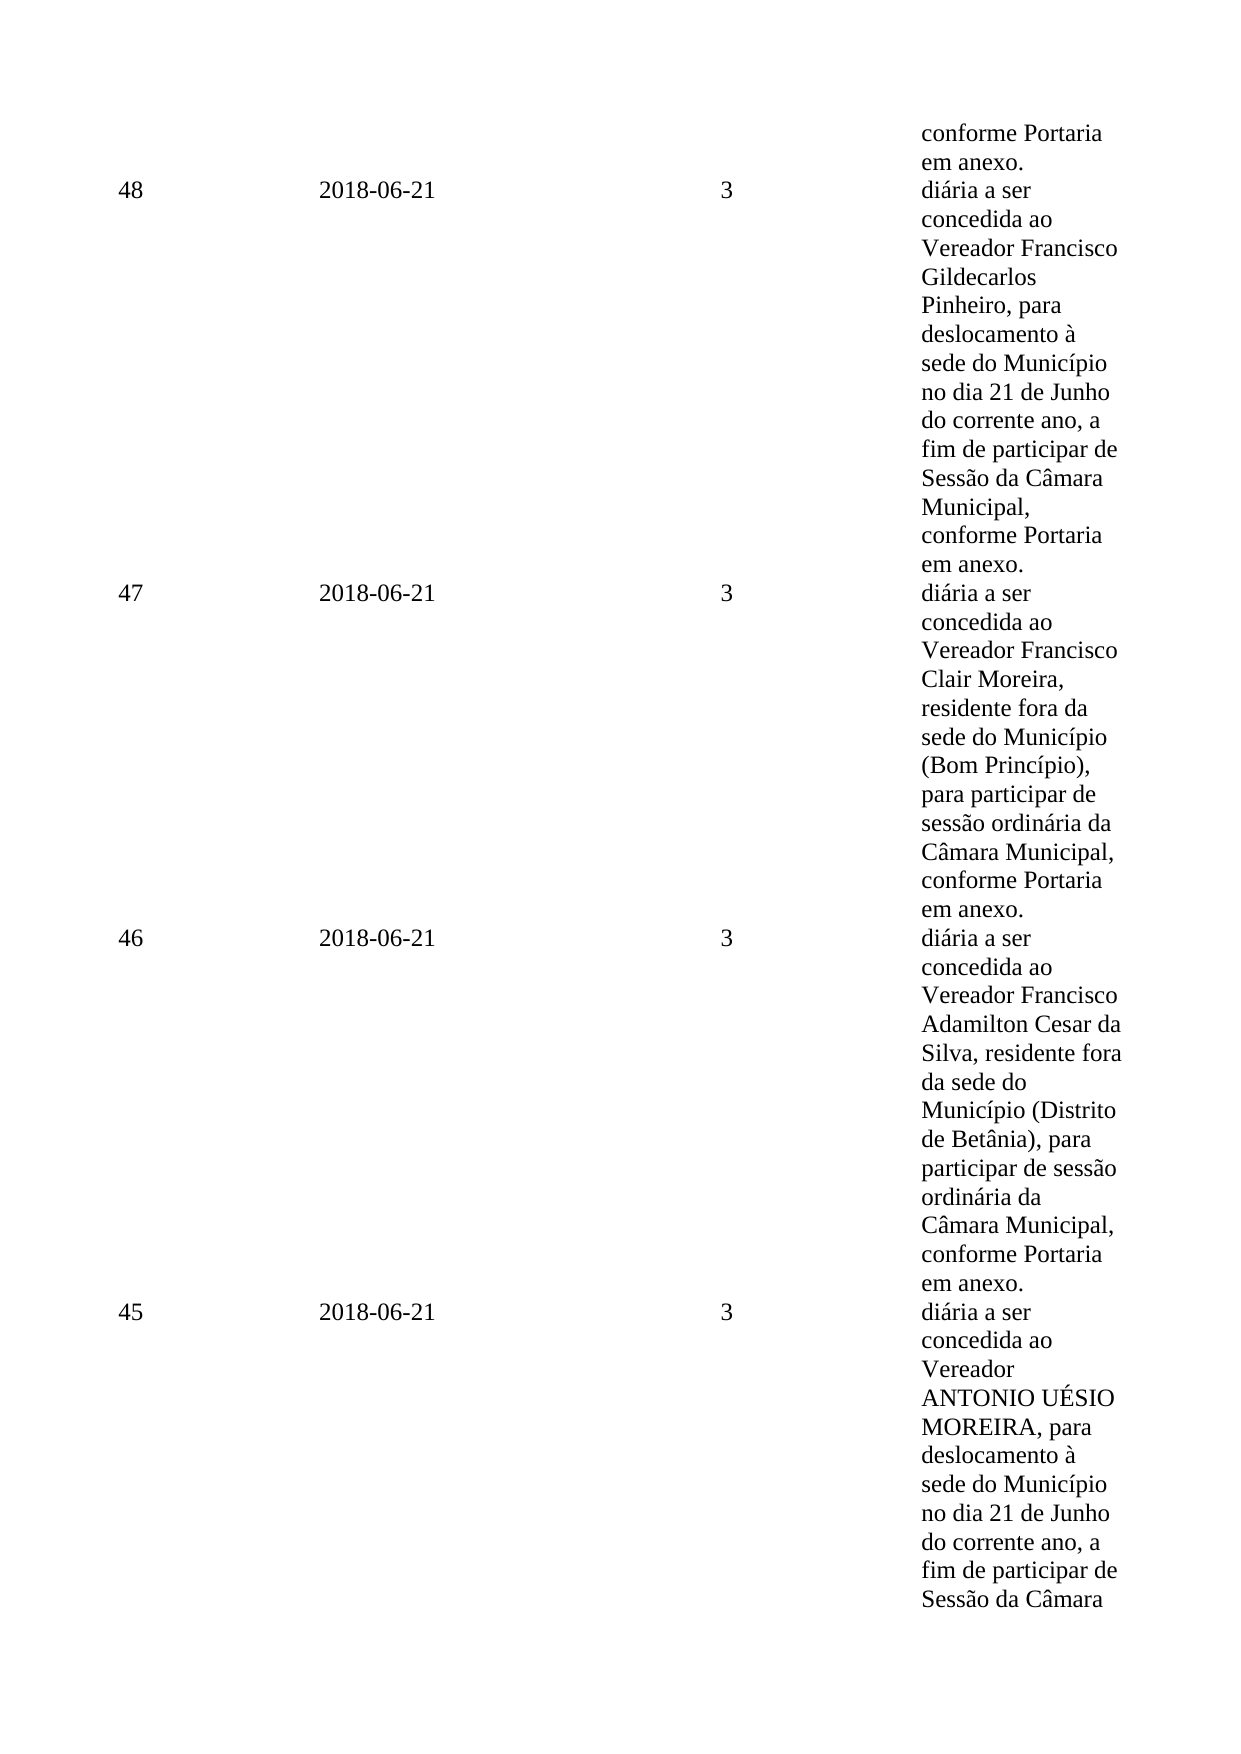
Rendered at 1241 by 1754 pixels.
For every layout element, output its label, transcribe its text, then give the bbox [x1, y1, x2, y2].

table_cell [319, 118, 519, 176]
table_cell 47 [118, 578, 319, 923]
table_cell [520, 1297, 720, 1613]
table_cell [720, 118, 921, 176]
table_cell [520, 118, 720, 176]
table_cell [520, 176, 720, 578]
table_cell conforme Portaria em anexo. [921, 118, 1122, 176]
table_cell 3 [720, 176, 921, 578]
table_cell 46 [118, 923, 319, 1297]
table_cell [118, 118, 319, 176]
table_cell 3 [720, 923, 921, 1297]
table_cell 45 [118, 1297, 319, 1613]
table_cell 2018-06-21 [319, 176, 519, 578]
table_cell 2018-06-21 [319, 1297, 519, 1613]
table_cell 48 [118, 176, 319, 578]
table_cell diária a ser concedida ao Vereador ANTONIO UÉSIO MOREIRA, para deslocamento à sede do Município no dia 21 de Junho do corrente ano, a fim de participar de Sessão da Câmara [921, 1297, 1122, 1613]
table_cell [520, 923, 720, 1297]
table_cell 3 [720, 1297, 921, 1613]
table_cell [520, 578, 720, 923]
table_cell diária a ser concedida ao Vereador Francisco Clair Moreira, residente fora da sede do Município (Bom Princípio), para participar de sessão ordinária da Câmara Municipal, conforme Portaria em anexo. [921, 578, 1122, 923]
table_cell 2018-06-21 [319, 578, 519, 923]
table_cell diária a ser concedida ao Vereador Francisco Gildecarlos Pinheiro, para deslocamento à sede do Município no dia 21 de Junho do corrente ano, a fim de participar de Sessão da Câmara Municipal, conforme Portaria em anexo. [921, 176, 1122, 578]
table_cell 2018-06-21 [319, 923, 519, 1297]
table_cell diária a ser concedida ao Vereador Francisco Adamilton Cesar da Silva, residente fora da sede do Município (Distrito de Betânia), para participar de sessão ordinária da Câmara Municipal, conforme Portaria em anexo. [921, 923, 1122, 1297]
table_cell 3 [720, 578, 921, 923]
